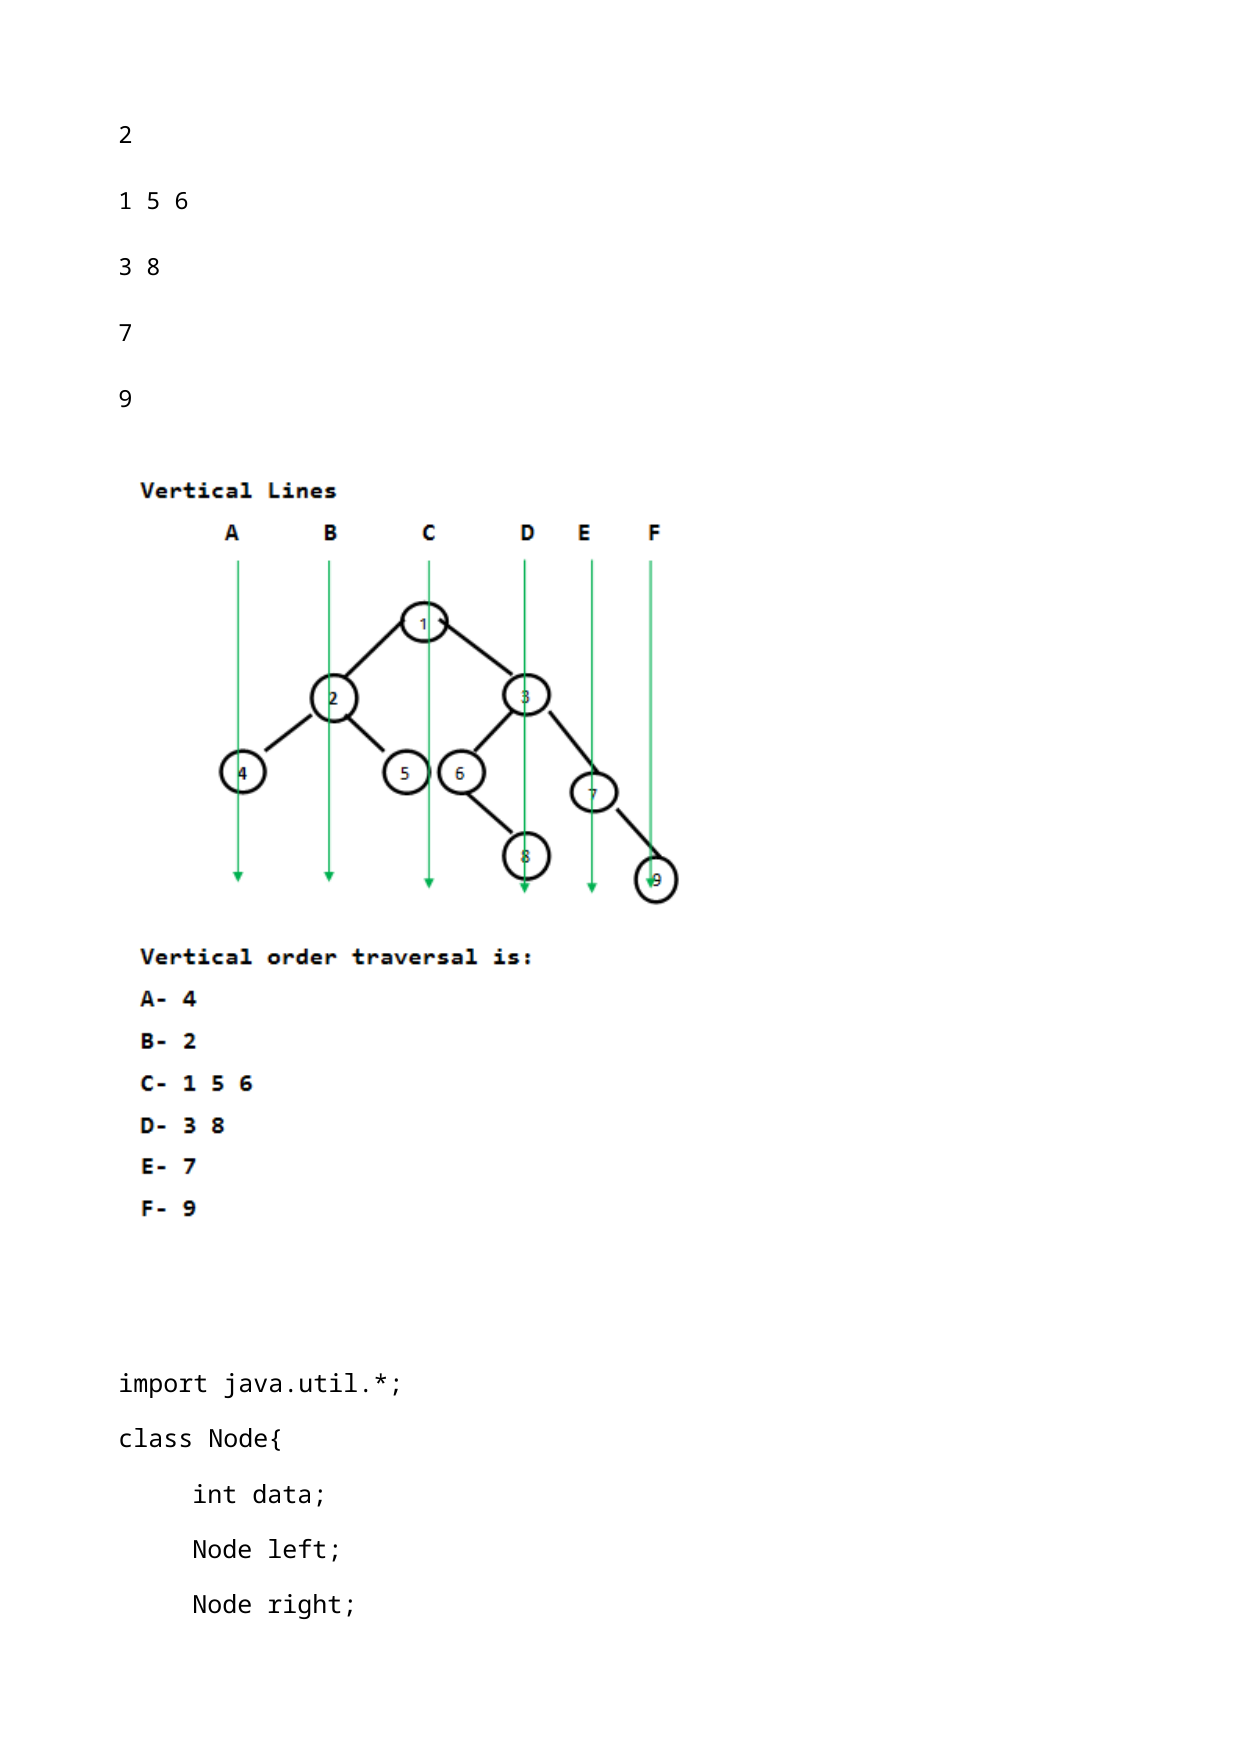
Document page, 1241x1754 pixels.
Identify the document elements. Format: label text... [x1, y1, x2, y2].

text 7 [118, 317, 1122, 348]
text import java.util.*; [118, 1365, 1122, 1399]
picture [136, 467, 884, 1243]
text 3 8 [118, 250, 1122, 282]
text int data; [118, 1476, 1122, 1510]
text class Node{ [118, 1421, 1122, 1455]
text 1 5 6 [118, 184, 1122, 216]
text 2 [118, 118, 1122, 150]
text Node right; [118, 1587, 1122, 1621]
text Node left; [118, 1532, 1122, 1566]
text 9 [118, 383, 1122, 415]
